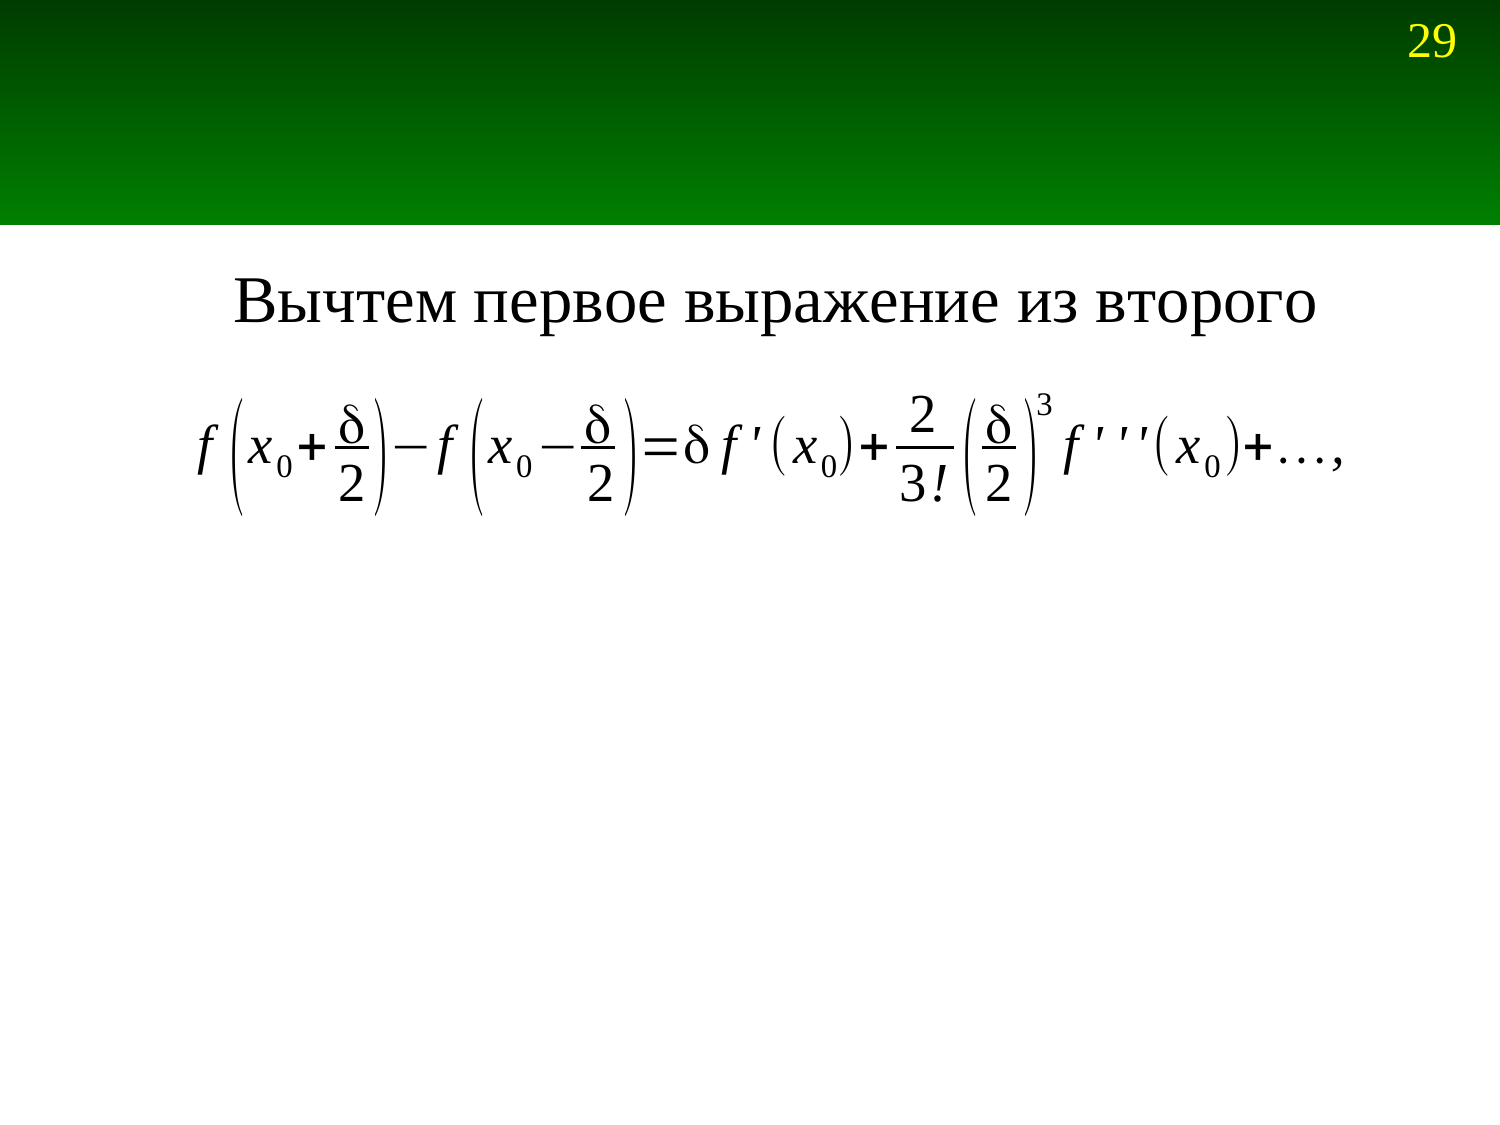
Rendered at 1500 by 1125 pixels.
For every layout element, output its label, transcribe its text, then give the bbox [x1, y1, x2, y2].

chart [183, 384, 1359, 520]
text_box Вычтем первое выражение из второго [218, 248, 1334, 343]
